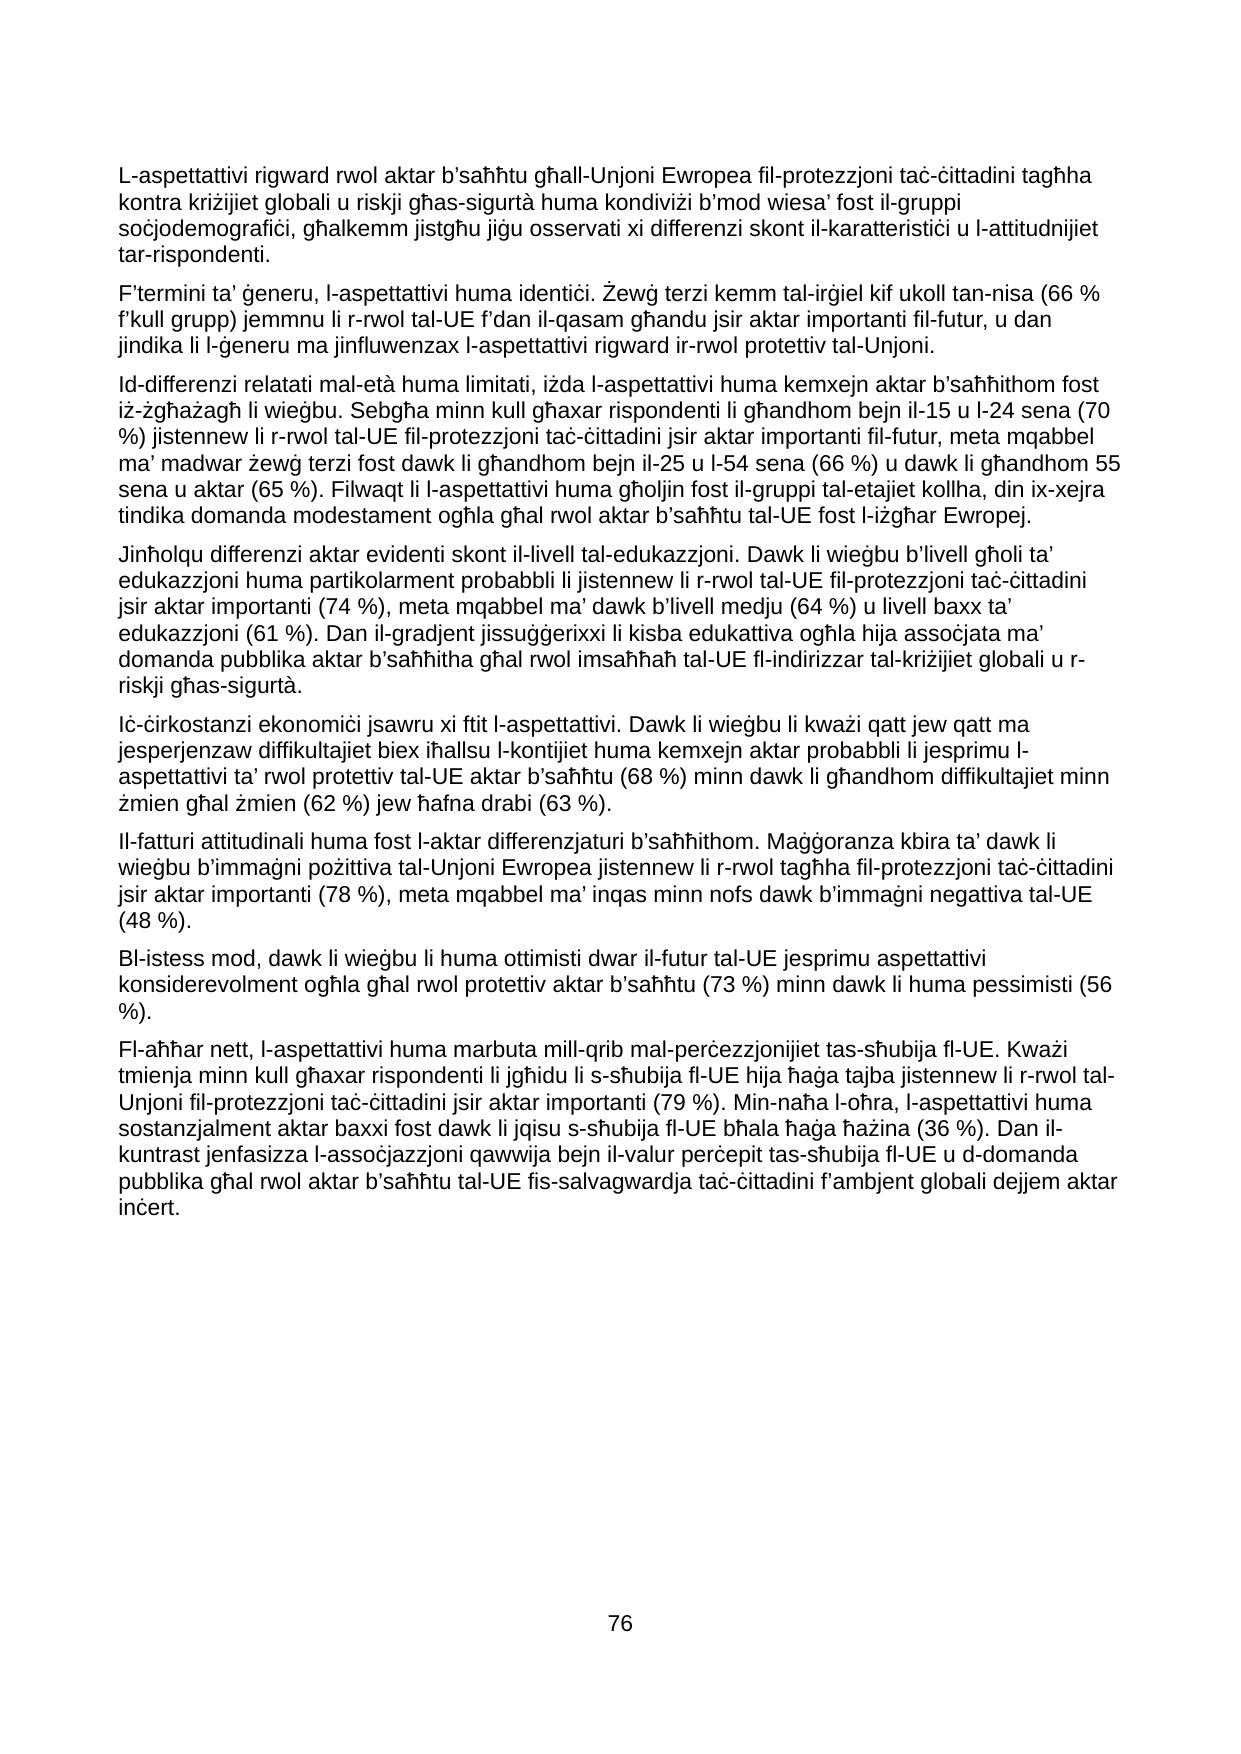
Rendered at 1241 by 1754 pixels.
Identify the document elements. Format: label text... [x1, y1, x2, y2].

text Il-fatturi attitudinali huma fost l-aktar differenzjaturi b’saħħithom. Maġġoranza kbira ta’ dawk li wieġbu b’immaġni pożittiva tal-Unjoni Ewropea jistennew li r-rwol tagħha fil-protezzjoni taċ-ċittadini jsir aktar importanti (78 %), meta mqabbel ma’ inqas minn nofs dawk b’immaġni negattiva tal-UE (48 %). [118, 828, 1122, 933]
text F’termini ta’ ġeneru, l-aspettattivi huma identiċi. Żewġ terzi kemm tal-irġiel kif ukoll tan-nisa (66 % f’kull grupp) jemmnu li r-rwol tal-UE f’dan il-qasam għandu jsir aktar importanti fil-futur, u dan jindika li l-ġeneru ma jinfluwenzax l-aspettattivi rigward ir-rwol protettiv tal-Unjoni. [118, 279, 1122, 359]
text Jinħolqu differenzi aktar evidenti skont il-livell tal-edukazzjoni. Dawk li wieġbu b’livell għoli ta’ edukazzjoni huma partikolarment probabbli li jistennew li r-rwol tal-UE fil-protezzjoni taċ-ċittadini jsir aktar importanti (74 %), meta mqabbel ma’ dawk b’livell medju (64 %) u livell baxx ta’ edukazzjoni (61 %). Dan il-gradjent jissuġġerixxi li kisba edukattiva ogħla hija assoċjata ma’ domanda pubblika aktar b’saħħitha għal rwol imsaħħaħ tal-UE fl-indirizzar tal-kriżijiet globali u r-riskji għas-sigurtà. [118, 541, 1122, 699]
text Iċ-ċirkostanzi ekonomiċi jsawru xi ftit l-aspettattivi. Dawk li wieġbu li kważi qatt jew qatt ma jesperjenzaw diffikultajiet biex iħallsu l-kontijiet huma kemxejn aktar probabbli li jesprimu l-aspettattivi ta’ rwol protettiv tal-UE aktar b’saħħtu (68 %) minn dawk li għandhom diffikultajiet minn żmien għal żmien (62 %) jew ħafna drabi (63 %). [118, 711, 1122, 816]
text Fl-aħħar nett, l-aspettattivi huma marbuta mill-qrib mal-perċezzjonijiet tas-sħubija fl-UE. Kważi tmienja minn kull għaxar rispondenti li jgħidu li s-sħubija fl-UE hija ħaġa tajba jistennew li r-rwol tal-Unjoni fil-protezzjoni taċ-ċittadini jsir aktar importanti (79 %). Min-naħa l-oħra, l-aspettattivi huma sostanzjalment aktar baxxi fost dawk li jqisu s-sħubija fl-UE bħala ħaġa ħażina (36 %). Dan il-kuntrast jenfasizza l-assoċjazzjoni qawwija bejn il-valur perċepit tas-sħubija fl-UE u d-domanda pubblika għal rwol aktar b’saħħtu tal-UE fis-salvagwardja taċ-ċittadini f’ambjent globali dejjem aktar inċert. [118, 1036, 1122, 1221]
text Id-differenzi relatati mal-età huma limitati, iżda l-aspettattivi huma kemxejn aktar b’saħħithom fost iż-żgħażagħ li wieġbu. Sebgħa minn kull għaxar rispondenti li għandhom bejn il-15 u l-24 sena (70 %) jistennew li r-rwol tal-UE fil-protezzjoni taċ-ċittadini jsir aktar importanti fil-futur, meta mqabbel ma’ madwar żewġ terzi fost dawk li għandhom bejn il-25 u l-54 sena (66 %) u dawk li għandhom 55 sena u aktar (65 %). Filwaqt li l-aspettattivi huma għoljin fost il-gruppi tal-etajiet kollha, din ix-xejra tindika domanda modestament ogħla għal rwol aktar b’saħħtu tal-UE fost l-iżgħar Ewropej. [118, 371, 1122, 529]
text Bl-istess mod, dawk li wieġbu li huma ottimisti dwar il-futur tal-UE jesprimu aspettattivi konsiderevolment ogħla għal rwol protettiv aktar b’saħħtu (73 %) minn dawk li huma pessimisti (56 %). [118, 945, 1122, 1024]
text L-aspettattivi rigward rwol aktar b’saħħtu għall-Unjoni Ewropea fil-protezzjoni taċ-ċittadini tagħha kontra kriżijiet globali u riskji għas-sigurtà huma kondiviżi b’mod wiesa’ fost il-gruppi soċjodemografiċi, għalkemm jistgħu jiġu osservati xi differenzi skont il-karatteristiċi u l-attitudnijiet tar-rispondenti. [118, 162, 1122, 268]
